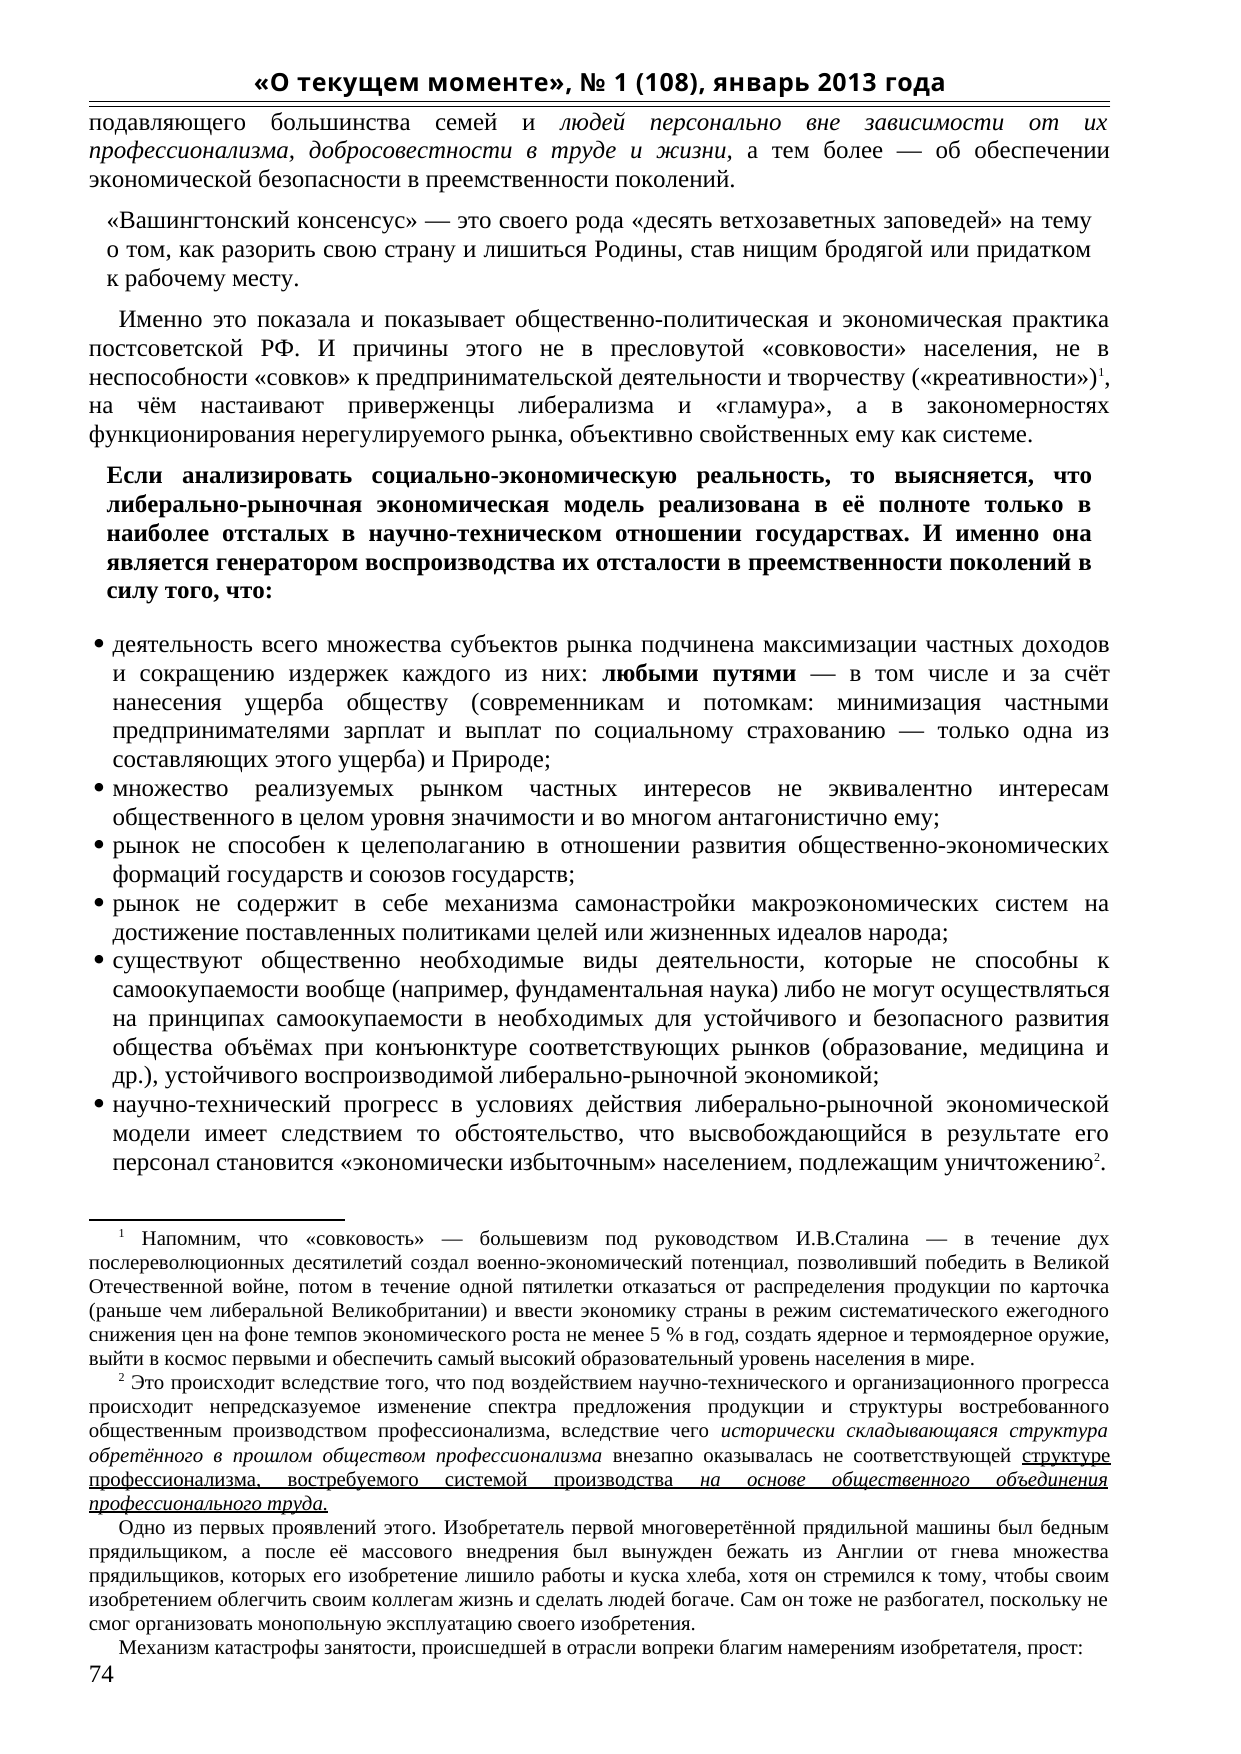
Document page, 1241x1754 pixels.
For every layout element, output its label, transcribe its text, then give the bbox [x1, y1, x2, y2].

text Напомним, что «совковость» — большевизм под руководством И.В.Сталина — в течение дух послереволюционных десятилетий создал военно-экономический потенциал, позволивший победить в Великой Отечественной войне, потом в течение одной пятилетки отказаться от распределения продукции по карточка (раньше чем либеральной Великобритании) и ввести экономику страны в режим систематического ежегодного снижения цен на фоне темпов экономического роста не менее 5 % в год, создать ядерное и термоядерное оружие, выйти в космос первыми и обеспечить самый высокий образовательный уровень населения в мире. [89, 1226, 1110, 1370]
list множество реализуемых рынком частных интересов не эквивалентно интересам общественного в целом уровня значимости и во многом антагонистично ему; [94, 773, 1110, 830]
text Если анализировать социально-экономическую реальность, то выясняется, что либерально-рыночная экономическая модель реализована в её полноте только в наиболее отсталых в научно-техническом отношении государствах. И именно она является генератором воспроизводства их отсталости в преемственности поколений в силу того, что: [106, 460, 1093, 604]
text подавляющего большинства семей и людей персонально вне зависимости от их профессионализма, добросовестности в труде и жизни, а тем более — об обеспечении экономической безопасности в преемственности поколений. [89, 107, 1110, 193]
list Это происходит вследствие того, что под воздействием научно-технического и организационного прогресса происходит непредсказуемое изменение спектра предложения продукции и структуры востребованного общественным производством профессионализма, вследствие чего исторически складывающаяся структура обретённого в прошлом обществом профессионализма внезапно оказывалась не соответствующей структуре профессионализма, востребуемого системой производства на основе общественного объединения профессионального труда. [89, 1370, 1110, 1515]
list рынок не способен к целеполаганию в отношении развития общественно-экономических формаций государств и союзов государств; [94, 830, 1110, 888]
list Механизм катастрофы занятости, происшедшей в отрасли вопреки благим намерениям изобретателя, прост: [89, 1635, 1110, 1659]
text Именно это показала и показывает общественно-политическая и экономическая практика постсоветской РФ. И причины этого не в пресловутой «совковости» населения, не в неспособности «совков» к предпринимательской деятельности и творчеству («креативности»), на чём настаивают приверженцы либерализма и «гламура», а в закономерностях функционирования нерегулируемого рынка, объективно свойственных ему как системе. [89, 304, 1110, 448]
text «Вашингтонский консенсус» — это своего рода «десять ветхозаветных заповедей» на тему о том, как разорить свою страну и лишиться Родины, став нищим бродягой или придатком к рабочему месту. [106, 205, 1093, 292]
list рынок не содержит в себе механизма самонастройки макроэкономических систем на достижение поставленных политиками целей или жизненных идеалов народа; [94, 888, 1110, 945]
list существуют общественно необходимые виды деятельности, которые не способны к самоокупаемости вообще (например, фундаментальная наука) либо не могут осуществляться на принципах самоокупаемости в необходимых для устойчивого и безопасного развития общества объёмах при конъюнктуре соответствующих рынков (образование, медицина и др.), устойчивого воспроизводимой либерально-рыночной экономикой; [94, 945, 1110, 1089]
list деятельность всего множества субъектов рынка подчинена максимизации частных доходов и сокращению издержек каждого из них: любыми путями — в том числе и за счёт нанесения ущерба обществу (современникам и потомкам: минимизация частными предпринимателями зарплат и выплат по социальному страхованию — только одна из составляющих этого ущерба) и Природе; [94, 629, 1110, 773]
list Одно из первых проявлений этого. Изобретатель первой многоверетённой прядильной машины был бедным прядильщиком, а после её массового внедрения был вынужден бежать из Англии от гнева множества прядильщиков, которых его изобретение лишило работы и куска хлеба, хотя он стремился к тому, чтобы своим изобретением облегчить своим коллегам жизнь и сделать людей богаче. Сам он тоже не разбогател, поскольку не смог организовать монопольную эксплуатацию своего изобретения. [89, 1515, 1110, 1635]
list научно-технический прогресс в условиях действия либерально-рыночной экономической модели имеет следствием то обстоятельство, что высвобождающийся в результате его персонал становится «экономически избыточным» населением, подлежащим уничтожению. [94, 1089, 1110, 1175]
